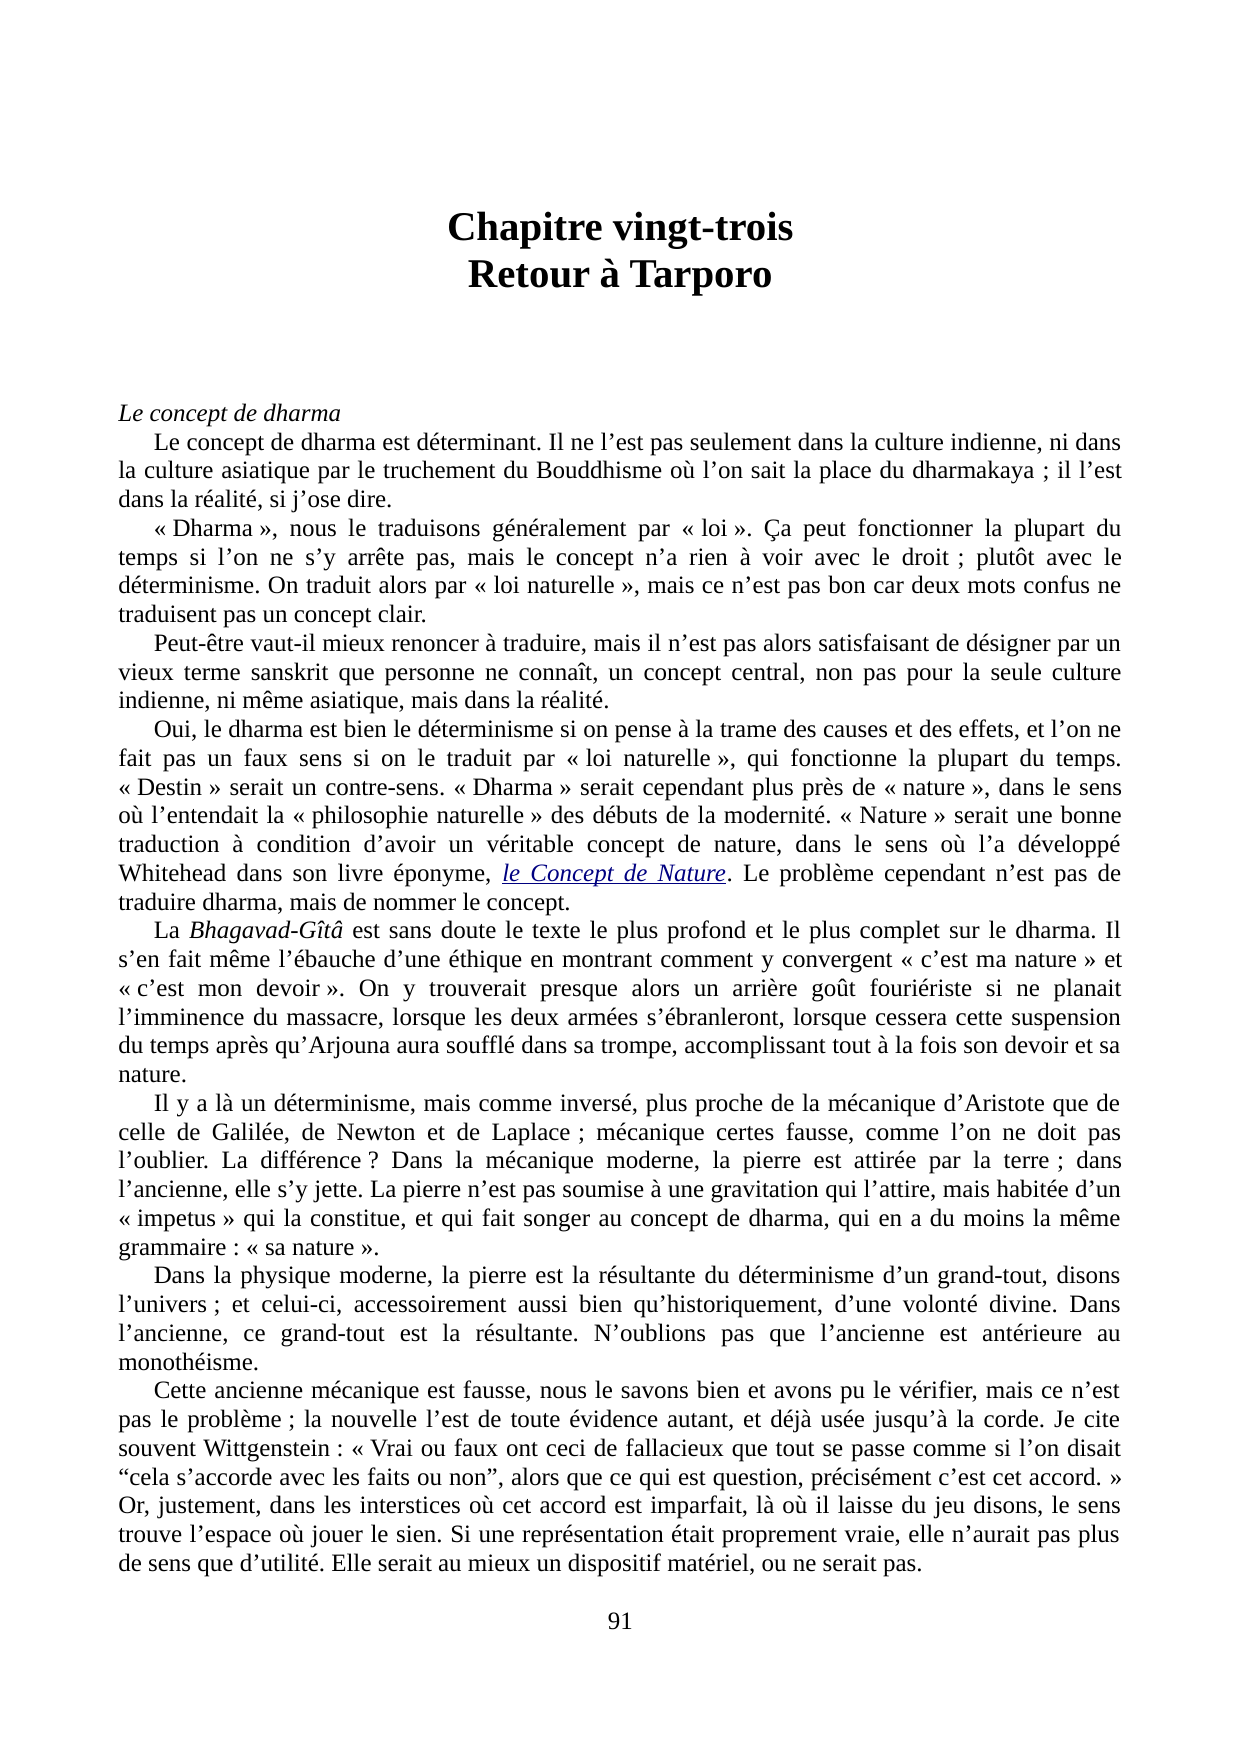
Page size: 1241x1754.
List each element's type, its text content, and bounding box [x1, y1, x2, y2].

text Cette ancienne mécanique est fausse, nous le savons bien et avons pu le vérifier, mais ce n’est pas le problème ; la nouvelle l’est de toute évidence autant, et déjà usée jusqu’à la corde. Je cite souvent Wittgenstein : « Vrai ou faux ont ceci de fallacieux que tout se passe comme si l’on disait “cela s’accorde avec les faits ou non”, alors que ce qui est question, précisément c’est cet accord. » Or, justement, dans les interstices où cet accord est imparfait, là où il laisse du jeu disons, le sens trouve l’espace où jouer le sien. Si une représentation était proprement vraie, elle n’aurait pas plus de sens que d’utilité. Elle serait au mieux un dispositif matériel, ou ne serait pas. [118, 1376, 1122, 1577]
text Peut-être vaut-il mieux renoncer à traduire, mais il n’est pas alors satisfaisant de désigner par un vieux terme sanskrit que personne ne connaît, un concept central, non pas pour la seule culture indienne, ni même asiatique, mais dans la réalité. [118, 628, 1122, 714]
text « Dharma », nous le traduisons généralement par « loi ». Ça peut fonctionner la plupart du temps si l’on ne s’y arrête pas, mais le concept n’a rien à voir avec le droit ; plutôt avec le déterminisme. On traduit alors par « loi naturelle », mais ce n’est pas bon car deux mots confus ne traduisent pas un concept clair. [118, 513, 1122, 628]
text Le concept de dharma est déterminant. Il ne l’est pas seulement dans la culture indienne, ni dans la culture asiatique par le truchement du Bouddhisme où l’on sait la place du dharmakaya ; il l’est dans la réalité, si j’ose dire. [118, 427, 1122, 513]
text Il y a là un déterminisme, mais comme inversé, plus proche de la mécanique d’Aristote que de celle de Galilée, de Newton et de Laplace ; mécanique certes fausse, comme l’on ne doit pas l’oublier. La différence ? Dans la mécanique moderne, la pierre est attirée par la terre ; dans l’ancienne, elle s’y jette. La pierre n’est pas soumise à une gravitation qui l’attire, mais habitée d’un « impetus » qui la constitue, et qui fait songer au concept de dharma, qui en a du moins la même grammaire : « sa nature ». [118, 1088, 1122, 1261]
text Oui, le dharma est bien le déterminisme si on pense à la trame des causes et des effets, et l’on ne fait pas un faux sens si on le traduit par « loi naturelle », qui fonctionne la plupart du temps. « Destin » serait un contre-sens. « Dharma » serait cependant plus près de « nature », dans le sens où l’entendait la « philosophie naturelle » des débuts de la modernité. « Nature » serait une bonne traduction à condition d’avoir un véritable concept de nature, dans le sens où l’a développé Whitehead dans son livre éponyme, le Concept de Nature. Le problème cependant n’est pas de traduire dharma, mais de nommer le concept. [118, 714, 1122, 916]
text Dans la physique moderne, la pierre est la résultante du déterminisme d’un grand-tout, disons l’univers ; et celui-ci, accessoirement aussi bien qu’historiquement, d’une volonté divine. Dans l’ancienne, ce grand-tout est la résultante. N’oublions pas que l’ancienne est antérieure au monothéisme. [118, 1261, 1122, 1376]
text La Bhagavad-Gîtâ est sans doute le texte le plus profond et le plus complet sur le dharma. Il s’en fait même l’ébauche d’une éthique en montrant comment y convergent « c’est ma nature » et « c’est mon devoir ». On y trouverait presque alors un arrière goût fouriériste si ne planait l’imminence du massacre, lorsque les deux armées s’ébranleront, lorsque cessera cette suspension du temps après qu’Arjouna aura soufflé dans sa trompe, accomplissant tout à la fois son devoir et sa nature. [118, 916, 1122, 1088]
subtitle Le concept de dharma [118, 398, 1122, 427]
subtitle Chapitre vingt-trois Retour à Tarporo [118, 202, 1122, 296]
